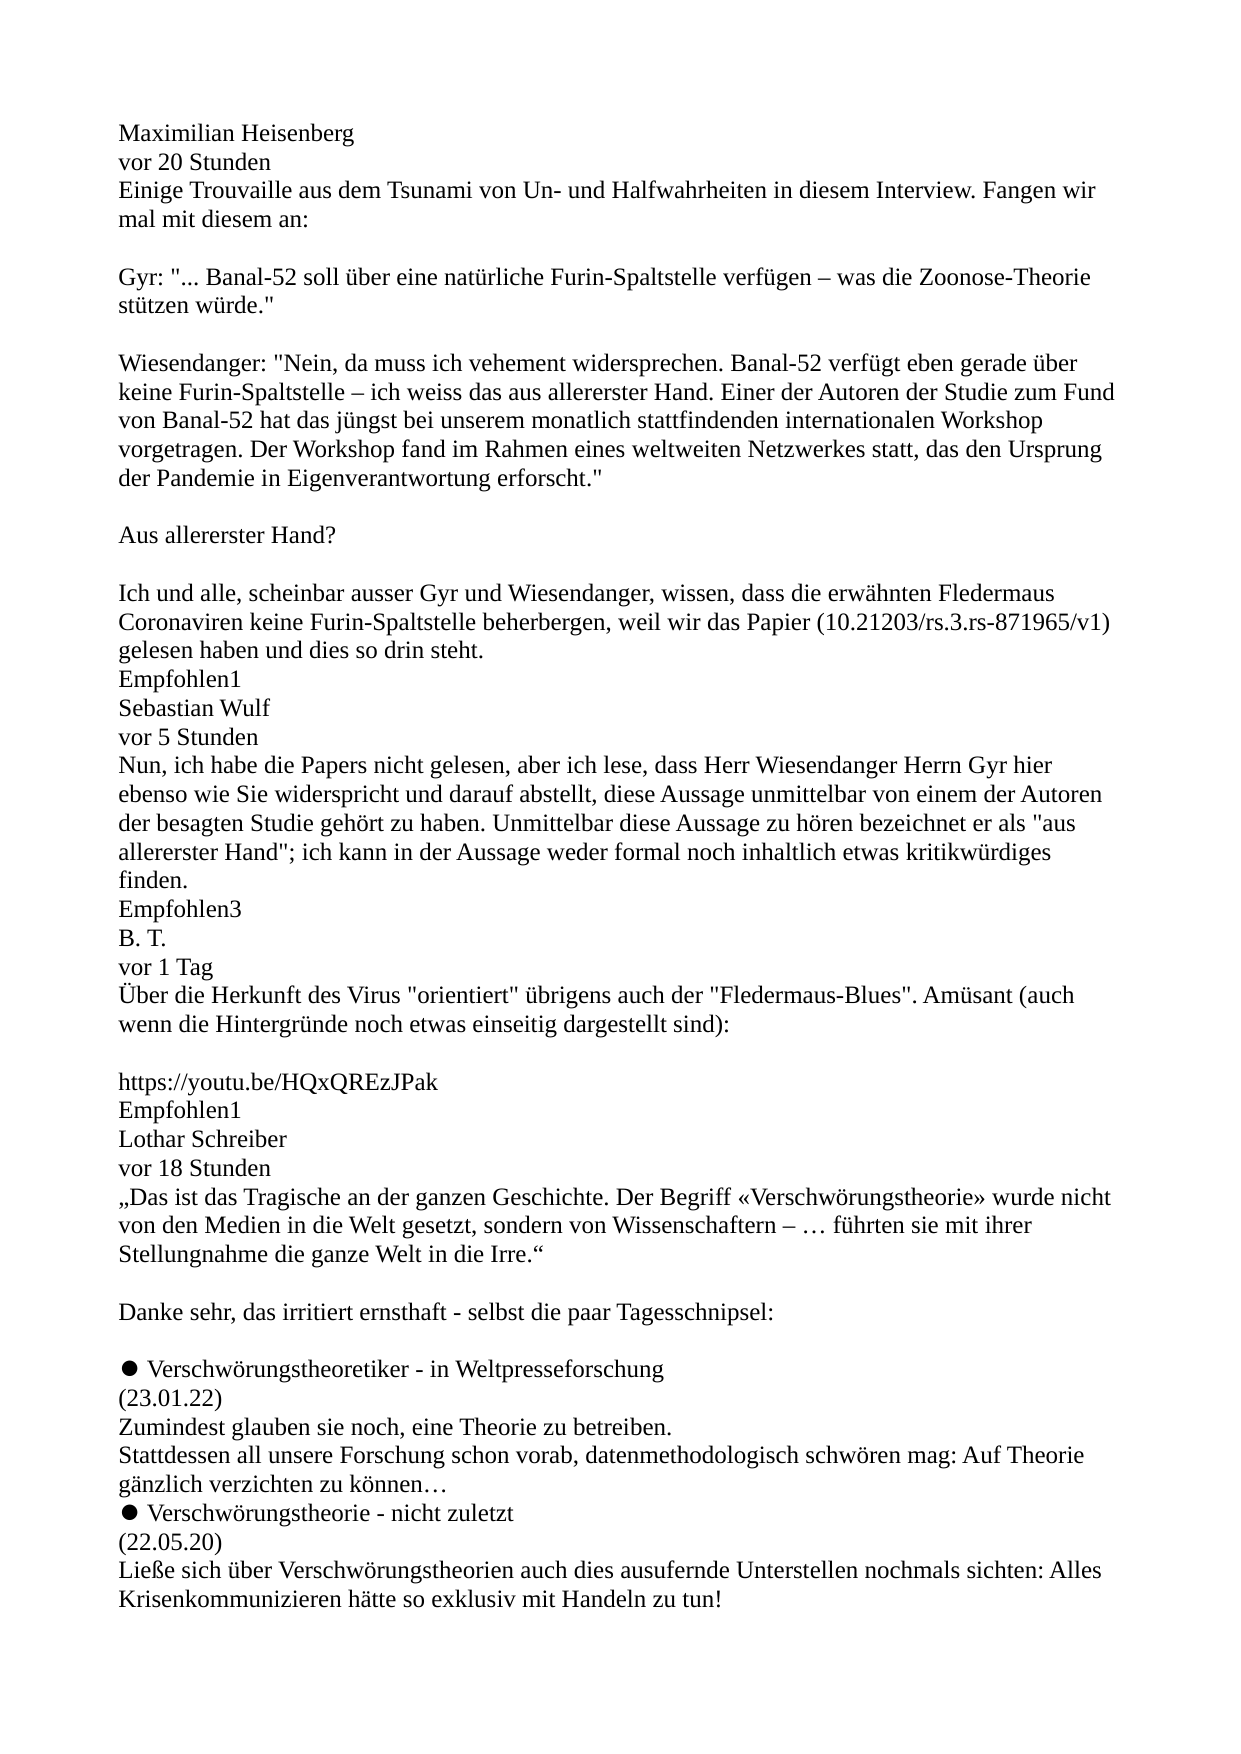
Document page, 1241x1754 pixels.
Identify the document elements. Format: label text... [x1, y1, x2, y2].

text Empfohlen1 [118, 1096, 1122, 1124]
text Maximilian Heisenberg [118, 118, 1122, 147]
text Lothar Schreiber [118, 1124, 1122, 1153]
text vor 20 Stunden [118, 147, 1122, 176]
text ⏺ Verschwörungstheoretiker - in Weltpresseforschung [118, 1354, 1122, 1383]
text Empfohlen1 [118, 664, 1122, 693]
text Sebastian Wulf [118, 693, 1122, 722]
text Über die Herkunft des Virus "orientiert" übrigens auch der "Fledermaus-Blues". Amüsant (auch wenn die Hintergründe noch etwas einseitig dargestellt sind): [118, 981, 1122, 1038]
text vor 1 Tag [118, 952, 1122, 981]
text (22.05.20) [118, 1527, 1122, 1556]
text vor 18 Stunden [118, 1153, 1122, 1182]
text Aus allererster Hand? [118, 521, 1122, 549]
text Stattdessen all unsere Forschung schon vorab, datenmethodologisch schwören mag: Auf Theorie gänzlich verzichten zu können… [118, 1441, 1122, 1498]
text „Das ist das Tragische an der ganzen Geschichte. Der Begriff «Verschwörungstheorie» wurde nicht von den Medien in die Welt gesetzt, sondern von Wissenschaftern – … führten sie mit ihrer Stellungnahme die ganze Welt in die Irre.“ [118, 1182, 1122, 1268]
text (23.01.22) [118, 1383, 1122, 1412]
text Empfohlen3 [118, 894, 1122, 923]
text Ließe sich über Verschwörungstheorien auch dies ausufernde Unterstellen nochmals sichten: Alles Krisenkommunizieren hätte so exklusiv mit Handeln zu tun! [118, 1556, 1122, 1613]
text Wiesendanger: "Nein, da muss ich vehement widersprechen. Banal-52 verfügt eben gerade über keine Furin-Spaltstelle – ich weiss das aus allererster Hand. Einer der Autoren der Studie zum Fund von Banal-52 hat das jüngst bei unserem monatlich stattfindenden internationalen Workshop vorgetragen. Der Workshop fand im Rahmen eines weltweiten Netzwerkes statt, das den Ursprung der Pandemie in Eigenverantwortung erforscht." [118, 348, 1122, 492]
text Danke sehr, das irritiert ernsthaft - selbst die paar Tagesschnipsel: [118, 1297, 1122, 1326]
text Ich und alle, scheinbar ausser Gyr und Wiesendanger, wissen, dass die erwähnten Fledermaus Coronaviren keine Furin-Spaltstelle beherbergen, weil wir das Papier (10.21203/rs.3.rs-871965/v1) gelesen haben und dies so drin steht. [118, 578, 1122, 664]
text B. T. [118, 923, 1122, 952]
text Einige Trouvaille aus dem Tsunami von Un- und Halfwahrheiten in diesem Interview. Fangen wir mal mit diesem an: [118, 176, 1122, 233]
text vor 5 Stunden [118, 722, 1122, 751]
text Zumindest glauben sie noch, eine Theorie zu betreiben. [118, 1412, 1122, 1441]
text ⏺ Verschwörungstheorie - nicht zuletzt [118, 1498, 1122, 1527]
text Nun, ich habe die Papers nicht gelesen, aber ich lese, dass Herr Wiesendanger Herrn Gyr hier ebenso wie Sie widerspricht und darauf abstellt, diese Aussage unmittelbar von einem der Autoren der besagten Studie gehört zu haben. Unmittelbar diese Aussage zu hören bezeichnet er als "aus allererster Hand"; ich kann in der Aussage weder formal noch inhaltlich etwas kritikwürdiges finden. [118, 751, 1122, 894]
text Gyr: "... Banal-52 soll über eine natürliche Furin-Spaltstelle verfügen – was die Zoonose-Theorie stützen würde." [118, 262, 1122, 319]
text https://youtu.be/HQxQREzJPak [118, 1067, 1122, 1096]
